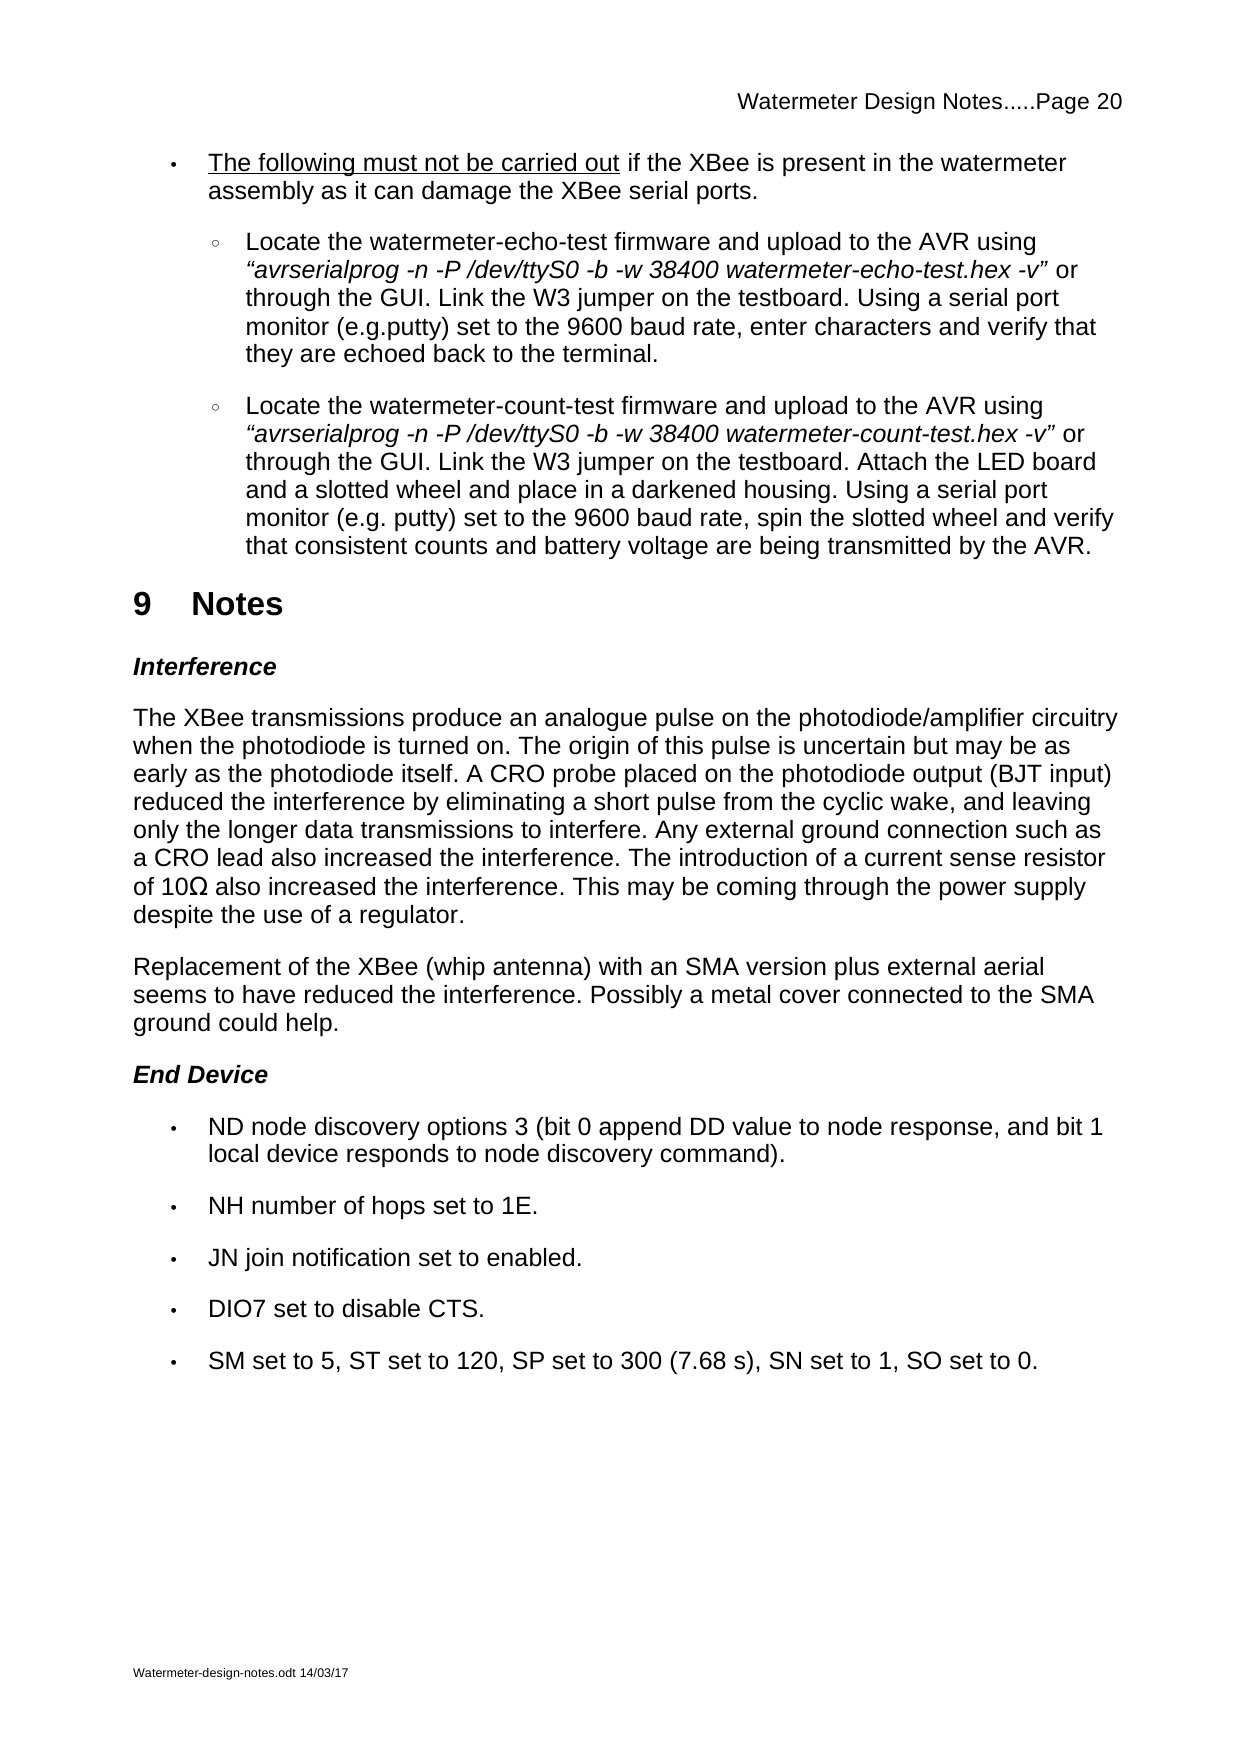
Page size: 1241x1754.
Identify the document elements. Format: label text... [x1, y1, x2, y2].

list DIO7 set to disable CTS. [170, 1295, 1123, 1323]
subtitle Notes [133, 585, 1123, 622]
text The XBee transmissions produce an analogue pulse on the photodiode/amplifier circuitry when the photodiode is turned on. The origin of this pulse is uncertain but may be as early as the photodiode itself. A CRO probe placed on the photodiode output (BJT input) reduced the interference by eliminating a short pulse from the cyclic wake, and leaving only the longer data transmissions to interfere. Any external ground connection such as a CRO lead also increased the interference. The introduction of a current sense resistor of 10Ω also increased the interference. This may be coming through the power supply despite the use of a regulator. [133, 704, 1123, 929]
list NH number of hops set to 1E. [170, 1192, 1123, 1220]
list Locate the watermeter-echo-test firmware and upload to the AVR using “avrserialprog -n -P /dev/ttyS0 -b -w 38400 watermeter-echo-test.hex -v” or through the GUI. Link the W3 jumper on the testboard. Using a serial port monitor (e.g.putty) set to the 9600 baud rate, enter characters and verify that they are echoed back to the terminal. [208, 228, 1123, 368]
list ND node discovery options 3 (bit 0 append DD value to node response, and bit 1 local device responds to node discovery command). [170, 1112, 1123, 1168]
text Interference [133, 653, 1123, 681]
list SM set to 5, ST set to 120, SP set to 300 (7.68 s), SN set to 1, SO set to 0. [170, 1347, 1123, 1375]
text Replacement of the XBee (whip antenna) with an SMA version plus external aerial seems to have reduced the interference. Possibly a metal cover connected to the SMA ground could help. [133, 953, 1123, 1037]
list Locate the watermeter-count-test firmware and upload to the AVR using “avrserialprog -n -P /dev/ttyS0 -b -w 38400 watermeter-count-test.hex -v” or through the GUI. Link the W3 jumper on the testboard. Attach the LED board and a slotted wheel and place in a darkened housing. Using a serial port monitor (e.g. putty) set to the 9600 baud rate, spin the slotted wheel and verify that consistent counts and battery voltage are being transmitted by the AVR. [208, 392, 1123, 560]
list JN join notification set to enabled. [170, 1244, 1123, 1272]
list The following must not be carried out if the XBee is present in the watermeter assembly as it can damage the XBee serial ports. [170, 149, 1123, 205]
text End Device [133, 1061, 1123, 1089]
